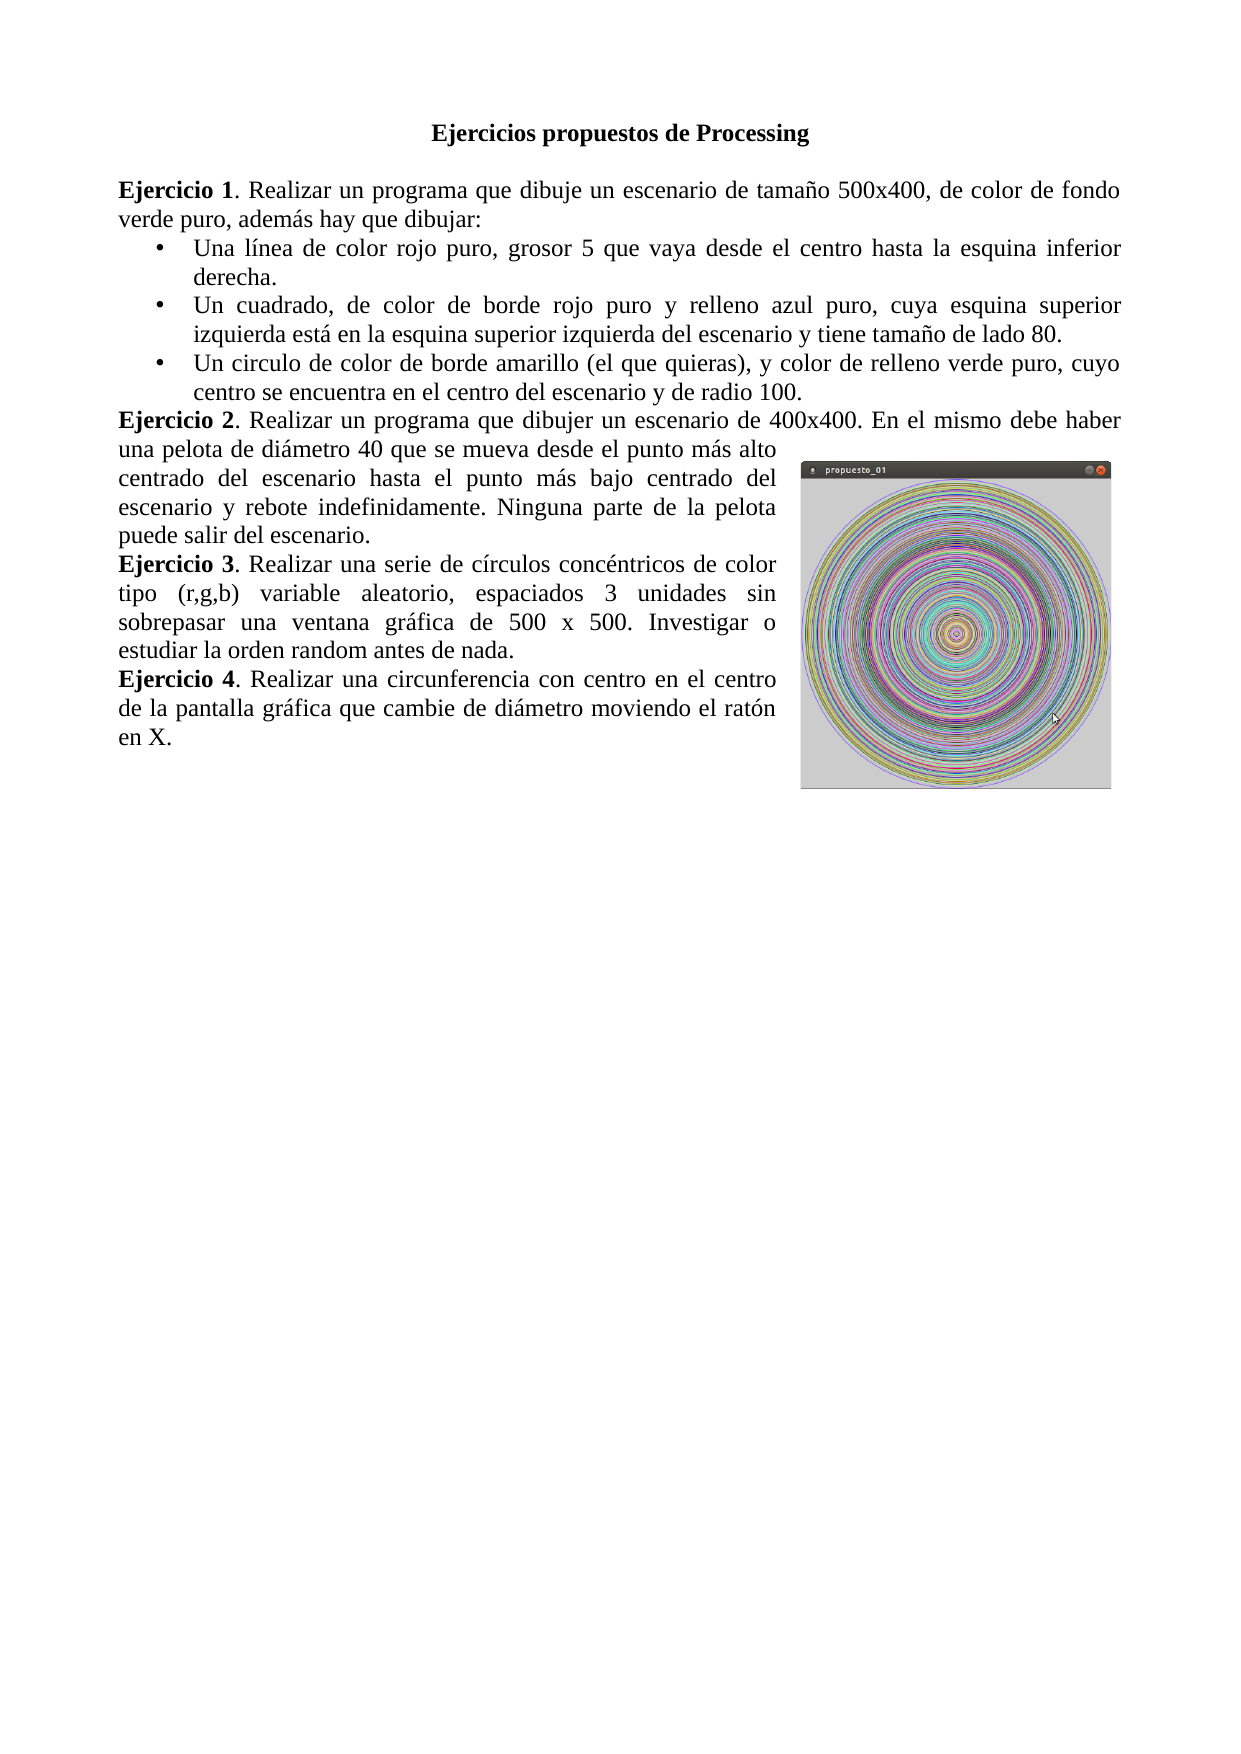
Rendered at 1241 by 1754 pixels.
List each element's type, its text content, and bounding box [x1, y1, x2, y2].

list Un cuadrado, de color de borde rojo puro y relleno azul puro, cuya esquina superior izquierda está en la esquina superior izquierda del escenario y tiene tamaño de lado 80. [156, 291, 1122, 348]
text Ejercicios propuestos de Processing [118, 118, 1122, 147]
text Ejercicio 3. Realizar una serie de círculos concéntricos de color tipo (r,g,b) variable aleatorio, espaciados 3 unidades sin sobrepasar una ventana gráfica de 500 x 500. Investigar o estudiar la orden random antes de nada. [118, 549, 800, 664]
list Una línea de color rojo puro, grosor 5 que vaya desde el centro hasta la esquina inferior derecha. [156, 233, 1122, 291]
picture [800, 461, 1112, 789]
text Ejercicio 2. Realizar un programa que dibujer un escenario de 400x400. En el mismo debe haber una pelota de diámetro 40 que se mueva desde el punto más alto centrado del escenario hasta el punto más bajo centrado del escenario y rebote indefinidamente. Ninguna parte de la pelota puede salir del escenario. [118, 406, 1122, 549]
text Ejercicio 1. Realizar un programa que dibuje un escenario de tamaño 500x400, de color de fondo verde puro, además hay que dibujar: [118, 176, 1122, 233]
list Un circulo de color de borde amarillo (el que quieras), y color de relleno verde puro, cuyo centro se encuentra en el centro del escenario y de radio 100. [156, 348, 1122, 406]
text Ejercicio 4. Realizar una circunferencia con centro en el centro de la pantalla gráfica que cambie de diámetro moviendo el ratón en X. [118, 664, 800, 751]
